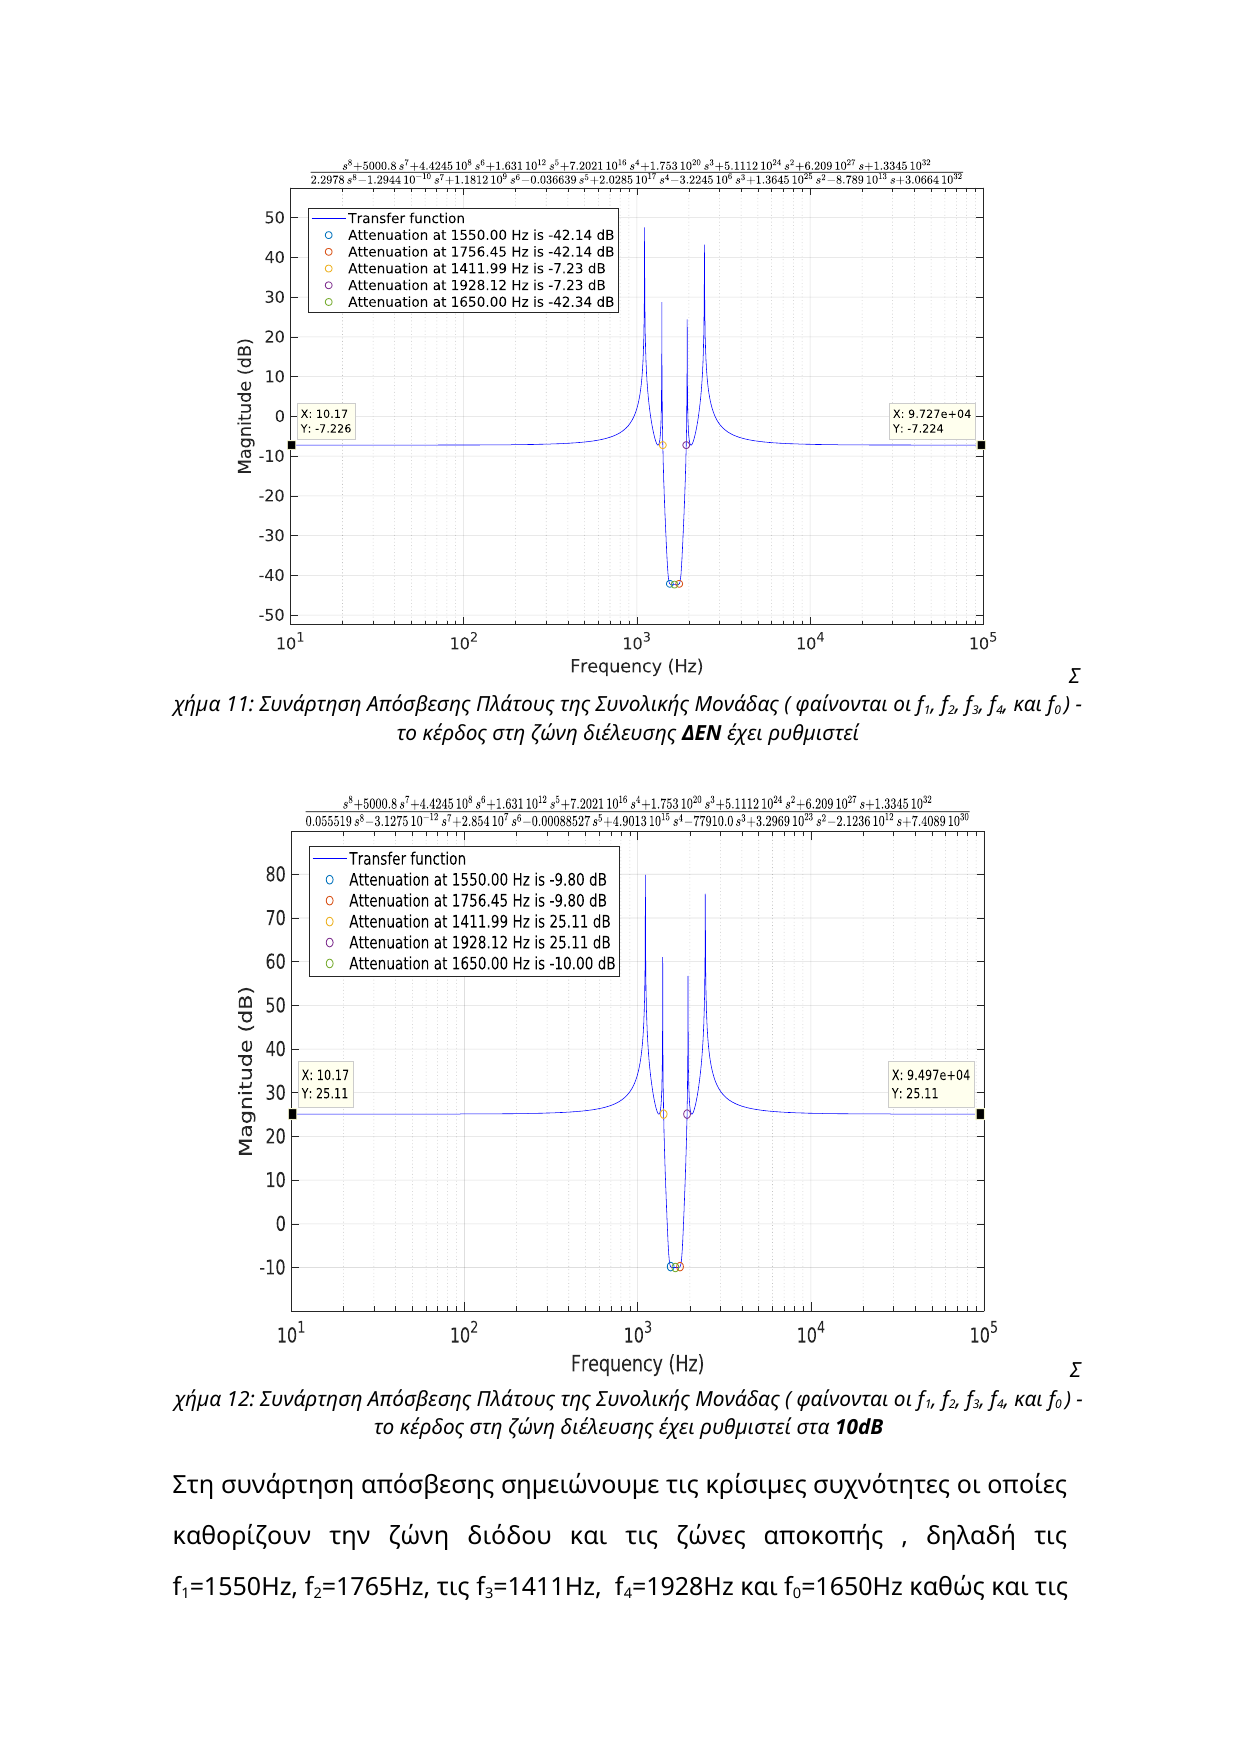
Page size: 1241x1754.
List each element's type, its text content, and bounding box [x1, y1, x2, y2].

text Σχήμα 12: Συνάρτηση Απόσβεσης Πλάτους της Συνολικής Μονάδας ( φαίνονται οι f1, f2, f3, f4, και f0 ) - το κέρδος στη ζώνη διέλευσης έχει ρυθμιστεί στα 10dB [172, 787, 1084, 1441]
text Σχήμα 11: Συνάρτηση Απόσβεσης Πλάτους της Συνολικής Μονάδας ( φαίνονται οι f1, f2, f3, f4, και f0 ) - το κέρδος στη ζώνη διέλευσης ΔΕΝ έχει ρυθμιστεί [172, 147, 1083, 746]
text Στη συνάρτηση απόσβεσης σημειώνουμε τις κρίσιμες συχνότητες οι οποίες καθορίζουν την ζώνη διόδου και τις ζώνες αποκοπής , δηλαδή τις f1=1550Hz, f2=1765Hz, τις f3=1411Hz, f4=1928Hz και f0=1650Hz καθώς και τις [172, 1467, 1068, 1603]
